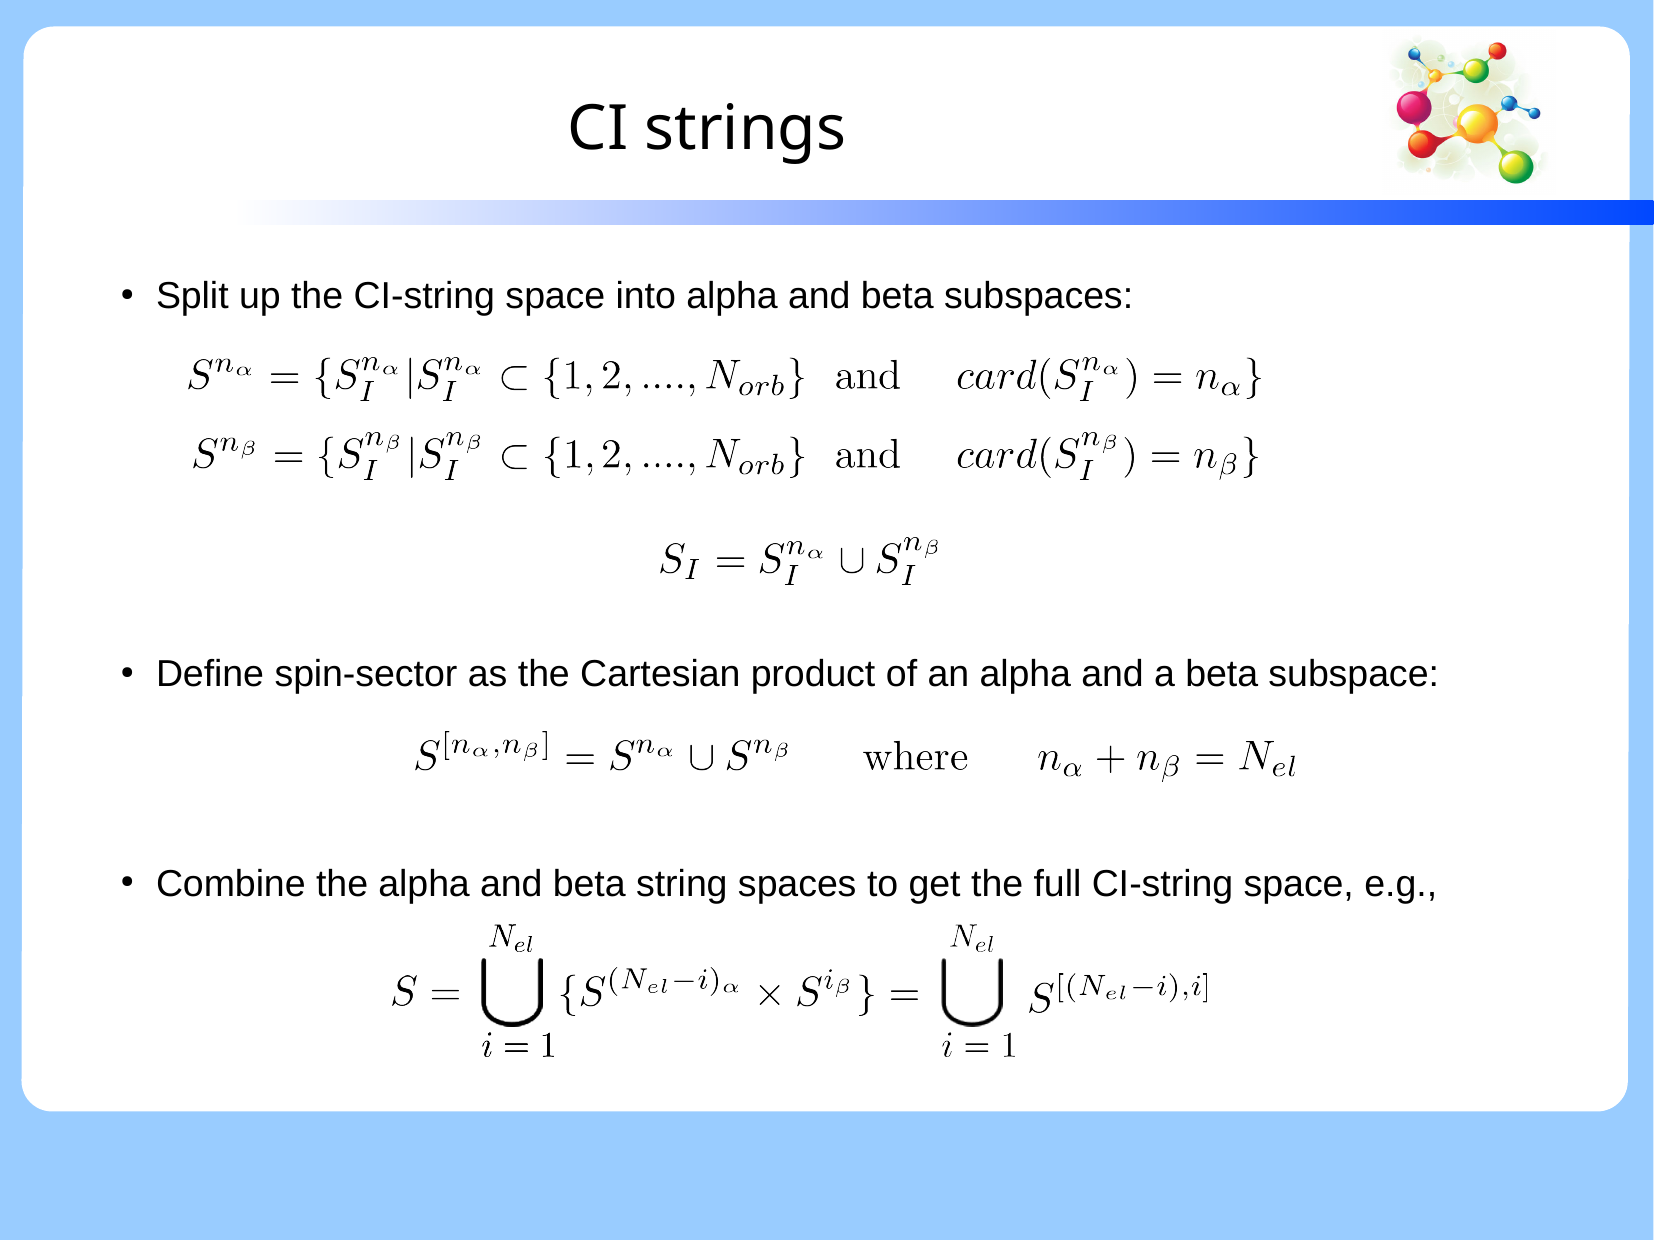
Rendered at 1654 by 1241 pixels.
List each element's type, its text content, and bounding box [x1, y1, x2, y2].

picture [941, 958, 1003, 1027]
title CI strings [82, 49, 1332, 201]
text_box Split up the CI-string space into alpha and beta subspaces: Define spin-sector as the Cartesian product of an alpha and a beta subspace: Combine the alpha and beta string spaces to get the full CI-string space, e.g., [105, 225, 1576, 954]
table_cell [873, 201, 877, 224]
picture [942, 1032, 1015, 1057]
picture [560, 967, 918, 1016]
picture [481, 958, 543, 1027]
table_cell [956, 201, 961, 224]
picture [482, 1032, 554, 1057]
picture [1382, 29, 1556, 195]
picture [1029, 973, 1207, 1013]
picture [392, 975, 459, 1006]
